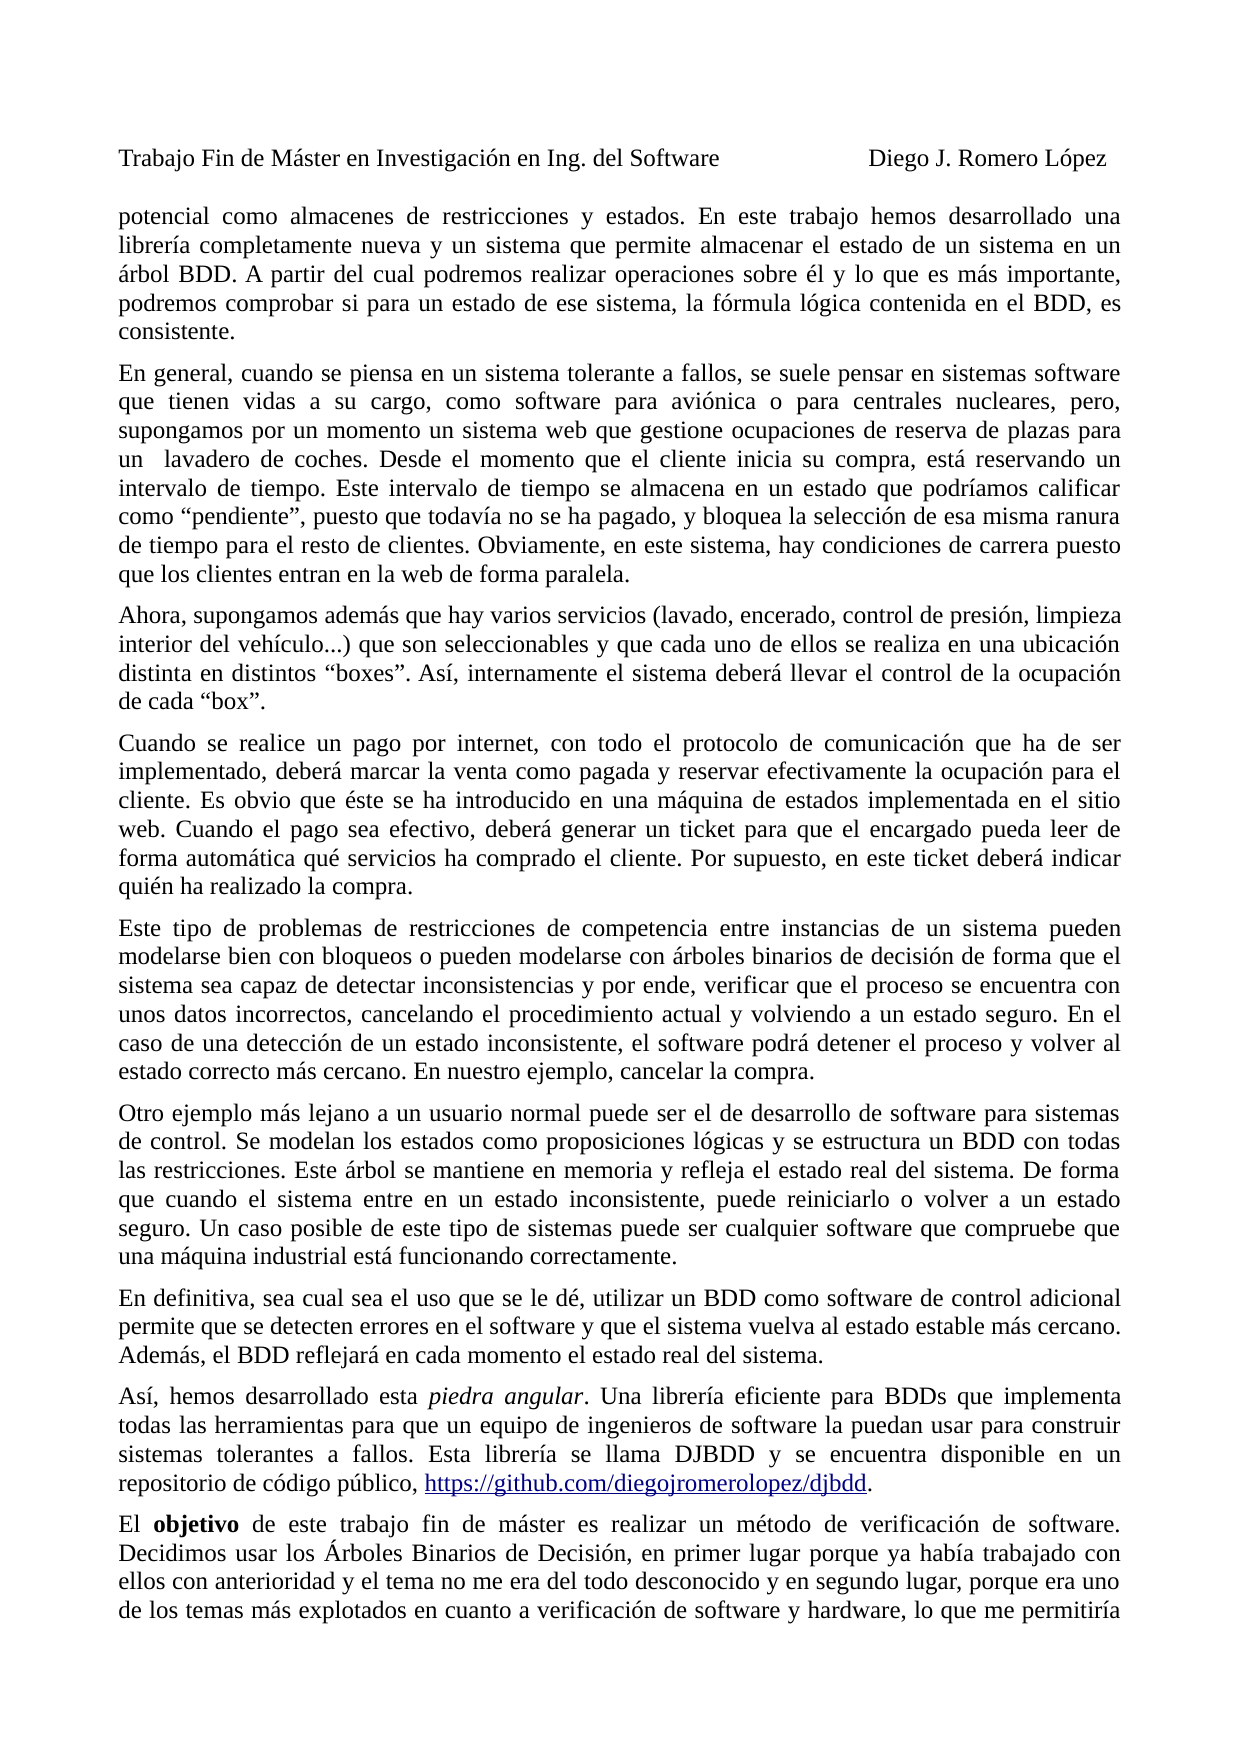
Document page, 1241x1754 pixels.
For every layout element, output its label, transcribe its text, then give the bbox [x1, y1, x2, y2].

text En general, cuando se piensa en un sistema tolerante a fallos, se suele pensar en sistemas software que tienen vidas a su cargo, como software para aviónica o para centrales nucleares, pero, supongamos por un momento un sistema web que gestione ocupaciones de reserva de plazas para un lavadero de coches. Desde el momento que el cliente inicia su compra, está reservando un intervalo de tiempo. Este intervalo de tiempo se almacena en un estado que podríamos calificar como “pendiente”, puesto que todavía no se ha pagado, y bloquea la selección de esa misma ranura de tiempo para el resto de clientes. Obviamente, en este sistema, hay condiciones de carrera puesto que los clientes entran en la web de forma paralela. [118, 358, 1122, 588]
text El objetivo de este trabajo fin de máster es realizar un método de verificación de software. Decidimos usar los Árboles Binarios de Decisión, en primer lugar porque ya había trabajado con ellos con anterioridad y el tema no me era del todo desconocido y en segundo lugar, porque era uno de los temas más explotados en cuanto a verificación de software y hardware, lo que me permitiría [118, 1509, 1122, 1624]
text En definitiva, sea cual sea el uso que se le dé, utilizar un BDD como software de control adicional permite que se detecten errores en el software y que el sistema vuelva al estado estable más cercano. Además, el BDD reflejará en cada momento el estado real del sistema. [118, 1283, 1122, 1369]
text Así, hemos desarrollado esta piedra angular. Una librería eficiente para BDDs que implementa todas las herramientas para que un equipo de ingenieros de software la puedan usar para construir sistemas tolerantes a fallos. Esta librería se llama DJBDD y se encuentra disponible en un repositorio de código público, https://github.com/diegojromerolopez/djbdd. [118, 1381, 1122, 1496]
text Otro ejemplo más lejano a un usuario normal puede ser el de desarrollo de software para sistemas de control. Se modelan los estados como proposiciones lógicas y se estructura un BDD con todas las restricciones. Este árbol se mantiene en memoria y refleja el estado real del sistema. De forma que cuando el sistema entre en un estado inconsistente, puede reiniciarlo o volver a un estado seguro. Un caso posible de este tipo de sistemas puede ser cualquier software que compruebe que una máquina industrial está funcionando correctamente. [118, 1098, 1122, 1270]
text Este tipo de problemas de restricciones de competencia entre instancias de un sistema pueden modelarse bien con bloqueos o pueden modelarse con árboles binarios de decisión de forma que el sistema sea capaz de detectar inconsistencias y por ende, verificar que el proceso se encuentra con unos datos incorrectos, cancelando el procedimiento actual y volviendo a un estado seguro. En el caso de una detección de un estado inconsistente, el software podrá detener el proceso y volver al estado correcto más cercano. En nuestro ejemplo, cancelar la compra. [118, 913, 1122, 1085]
text potencial como almacenes de restricciones y estados. En este trabajo hemos desarrollado una librería completamente nueva y un sistema que permite almacenar el estado de un sistema en un árbol BDD. A partir del cual podremos realizar operaciones sobre él y lo que es más importante, podremos comprobar si para un estado de ese sistema, la fórmula lógica contenida en el BDD, es consistente. [118, 201, 1122, 345]
text Cuando se realice un pago por internet, con todo el protocolo de comunicación que ha de ser implementado, deberá marcar la venta como pagada y reservar efectivamente la ocupación para el cliente. Es obvio que éste se ha introducido en una máquina de estados implementada en el sitio web. Cuando el pago sea efectivo, deberá generar un ticket para que el encargado pueda leer de forma automática qué servicios ha comprado el cliente. Por supuesto, en este ticket deberá indicar quién ha realizado la compra. [118, 728, 1122, 900]
text Ahora, supongamos además que hay varios servicios (lavado, encerado, control de presión, limpieza interior del vehículo...) que son seleccionables y que cada uno de ellos se realiza en una ubicación distinta en distintos “boxes”. Así, internamente el sistema deberá llevar el control de la ocupación de cada “box”. [118, 600, 1122, 715]
